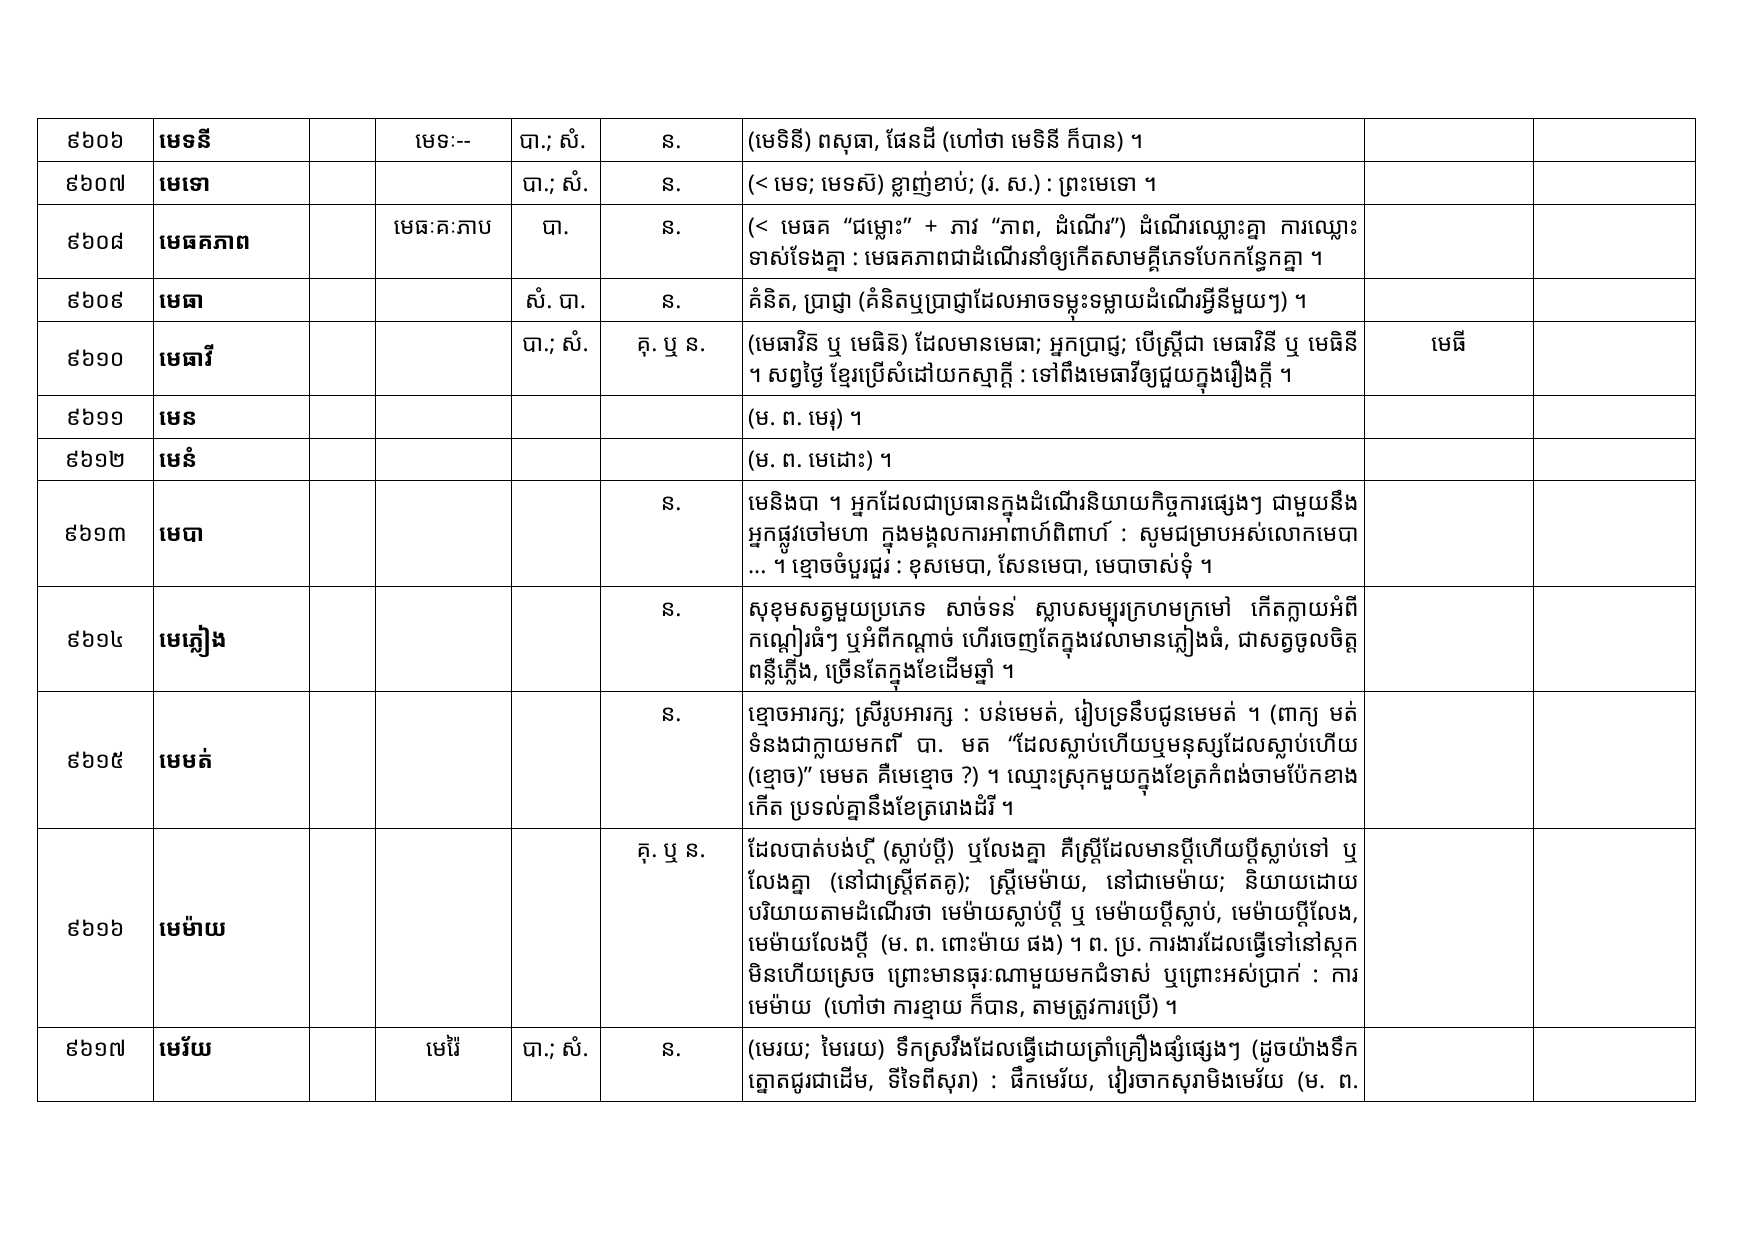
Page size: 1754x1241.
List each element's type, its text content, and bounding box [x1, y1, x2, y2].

table_cell [1365, 279, 1533, 321]
table_cell មេ​បា [154, 481, 309, 586]
table_cell ៩៦១១ [38, 396, 153, 437]
table_cell [1365, 481, 1533, 586]
table_cell មេ​ភ្លៀង [154, 587, 309, 691]
table_cell [310, 162, 375, 204]
table_cell [1365, 829, 1533, 1027]
table_cell [310, 692, 375, 827]
table_cell គុ. ឬ ន. [601, 322, 742, 395]
table_cell មេទៈ-- [376, 119, 511, 161]
table_cell [310, 396, 375, 437]
table_cell [1534, 322, 1695, 395]
table_cell [1534, 1028, 1695, 1101]
table_cell [310, 322, 375, 395]
table_cell ខ្មោច​អារក្ស; ស្រី​រូប​អារក្ស : បន់​មេមត់, រៀប​ទ្រនឹប​ជូន​មេមត់ ។ (ពាក្យ មត់ ទំនង​ជា​ក្លាយ​មក​ពី បា. មត “ដែល​ស្លាប់​ហើយ​ឬ​មនុស្ស​ដែល​ស្លាប់​ហើយ (ខ្មោច)” មេមត គឺ​មេ​ខ្មោច ?) ។ ឈ្មោះ​ស្រុក​មួយ​ក្នុង​ខែត្រ​កំពង់ចាម​ប៉ែក​ខាង​កើត ប្រទល់​គ្នា​នឹង​ខែត្រ​រោង​ដំរី ។ [743, 692, 1364, 827]
table_cell មេទនី [154, 119, 309, 161]
table_cell ៩៦១៦ [38, 829, 153, 1027]
table_cell បា.; សំ. [512, 322, 600, 395]
table_cell [376, 439, 511, 480]
table_cell (ម. ព. មេរុ) ។ [743, 396, 1364, 437]
table_cell [310, 481, 375, 586]
table_cell [512, 481, 600, 586]
table_cell [1365, 439, 1533, 480]
table_cell [376, 396, 511, 437]
table_cell ៩៦០៧ [38, 162, 153, 204]
table_cell គុ. ឬ ន. [601, 829, 742, 1027]
table_cell ន. [601, 1028, 742, 1101]
table_cell សុខុម​សត្វ​មួយ​ប្រភេទ សាច់​ទន់ ស្លាប​សម្បុរ​ក្រហម​ក្រមៅ កើត​ក្លាយ​អំពី​កណ្ដៀរ​ធំ​ៗ ឬ​អំពី​កណ្ដាច់ ហើរ​ចេញ​តែ​ក្នុង​វេលា​មាន​ភ្លៀង​ធំ, ជា​សត្វ​ចូល​ចិត្ត​ពន្លឺ​ភ្លើង, ច្រើន​តែ​ក្នុង​ខែ​ដើម​ឆ្នាំ ។ [743, 587, 1364, 691]
table_cell [1534, 481, 1695, 586]
table_cell [1365, 396, 1533, 437]
table_cell [512, 829, 600, 1027]
table_cell ន. [601, 692, 742, 827]
table_cell មេធី [1365, 322, 1533, 395]
table_cell ៩៦០៩ [38, 279, 153, 321]
table_cell [601, 396, 742, 437]
table_cell [1534, 587, 1695, 691]
table_cell ៩៦១៤ [38, 587, 153, 691]
table_cell ន. [601, 119, 742, 161]
table_cell (ម. ព. មេ​ដោះ) ។ [743, 439, 1364, 480]
table_cell [376, 162, 511, 204]
table_cell មេម៉ាយ [154, 829, 309, 1027]
table_cell [310, 587, 375, 691]
table_cell [1534, 396, 1695, 437]
table_cell [1534, 692, 1695, 827]
table_cell [512, 439, 600, 480]
table_cell ៩៦១៧ [38, 1028, 153, 1101]
table_cell មេធា [154, 279, 309, 321]
table_cell [1365, 1028, 1533, 1101]
table_cell មេ​និង​បា ។ អ្នក​ដែល​ជា​ប្រធាន​ក្នុង​ដំណើរ​និយាយ​កិច្ចការ​ផ្សេង​ៗ ជាមួយ​នឹង​អ្នក​ផ្លូវ​ចៅ​មហា ក្នុង​មង្គល​ការ​អាពាហ៍ពិពាហ៍ : សូម​ជម្រាប​អស់​លោក​មេ​បា ... ។ ខ្មោច​ចំបួរជួរ : ខុស​មេ​បា, សែន​មេ​បា, មេ​បា​ចាស់​ទុំ ។ [743, 481, 1364, 586]
table_cell (មេទិនី) ពសុធា, ផែន​ដី (ហៅ​ថា មេទិនី ក៏​បាន) ។ [743, 119, 1364, 161]
table_cell (< មេធគ “ជម្លោះ” + ភាវ “ភាព, ដំណើរ”) ដំណើរ​ឈ្លោះ​គ្នា ការ​ឈ្លោះ​ទាស់ទែង​គ្នា : មេធគ​ភាព​ជា​ដំណើរ​នាំ​ឲ្យ​កើត​សាមគ្គី​ភេទ​បែក​កន្ធែក​គ្នា ។ [743, 205, 1364, 278]
table_cell [512, 692, 600, 827]
table_cell ៩៦០៨ [38, 205, 153, 278]
table_cell ៩៦១២ [38, 439, 153, 480]
table_cell មេធគ​ភាព [154, 205, 309, 278]
table_cell [376, 481, 511, 586]
table_cell [310, 119, 375, 161]
table_cell ៩៦១៣ [38, 481, 153, 586]
table_cell [376, 279, 511, 321]
table_cell [376, 829, 511, 1027]
table_cell [376, 692, 511, 827]
table_cell មេរ័យ [154, 1028, 309, 1101]
table_cell ន. [601, 162, 742, 204]
table_cell [310, 1028, 375, 1101]
table_cell [1365, 119, 1533, 161]
table_cell [310, 205, 375, 278]
table_cell មេទោ [154, 162, 309, 204]
table_cell [1534, 829, 1695, 1027]
table_cell មេធៈគៈភាប [376, 205, 511, 278]
table_cell ន. [601, 279, 742, 321]
table_cell មេ​នំ [154, 439, 309, 480]
table_cell មេមត់ [154, 692, 309, 827]
table_cell [376, 587, 511, 691]
table_cell ន. [601, 587, 742, 691]
table_cell [1365, 205, 1533, 278]
table_cell [512, 396, 600, 437]
table_cell មេធាវី [154, 322, 309, 395]
table_cell ៩៦១៥ [38, 692, 153, 827]
table_cell ៩៦១០ [38, 322, 153, 395]
table_cell [310, 279, 375, 321]
table_cell [310, 439, 375, 480]
table_cell [1534, 439, 1695, 480]
table_cell [1534, 205, 1695, 278]
table_cell [376, 322, 511, 395]
table_cell មេរ៉ៃ [376, 1028, 511, 1101]
table_cell (មេធាវិន៑ ឬ មេធិន៑) ដែល​មាន​មេធា; អ្នក​ប្រាជ្ញ; បើ​ស្រ្តី​ជា មេធាវិនី ឬ មេធិនី ។ សព្វ​ថ្ងៃ ខ្មែរ​ប្រើ​សំដៅ​យក​ស្មា​ក្ដី : ទៅ​ពឹង​មេធាវី​ឲ្យ​ជួយ​ក្នុង​រឿង​ក្ដី ។ [743, 322, 1364, 395]
table_cell [310, 829, 375, 1027]
table_cell បា.; សំ. [512, 162, 600, 204]
table_cell [1365, 162, 1533, 204]
table_cell (< មេទ; មេទស៑) ខ្លាញ់​ខាប់; (រ. ស.) : ព្រះ​មេទោ ។ [743, 162, 1364, 204]
table_cell ៩៦០៦ [38, 119, 153, 161]
table_cell [1534, 162, 1695, 204]
table_cell [1365, 587, 1533, 691]
table_cell [512, 587, 600, 691]
table_cell ន. [601, 205, 742, 278]
table_cell [1534, 119, 1695, 161]
table_cell [601, 439, 742, 480]
table_cell បា.; សំ. [512, 1028, 600, 1101]
table_cell បា. [512, 205, 600, 278]
table_cell បា.; សំ. [512, 119, 600, 161]
table_cell [1534, 279, 1695, 321]
table_cell គំនិត, ប្រាជ្ញា (គំនិត​ឬ​ប្រាជ្ញា​ដែល​អាច​ទម្លុះ​ទម្លាយ​ដំណើរ​អ្វី​នីមួយ​ៗ) ។ [743, 279, 1364, 321]
table_cell [1365, 692, 1533, 827]
table_cell សំ. បា. [512, 279, 600, 321]
table_cell (មេរយ; មៃរេយ) ទឹក​ស្រវឹង​ដែល​ធ្វើ​ដោយ​ត្រាំ​គ្រឿង​ផ្សំ​ផ្សេង​ៗ (ដូច​យ៉ាង​ទឹក​ត្នោត​ជូរ​ជាដើម, ទីទៃ​ពី​សុរា) : ផឹក​មេរ័យ, វៀរ​ចាក​សុរា​មិង​មេរ័យ (ម. ព. [743, 1028, 1364, 1101]
table_cell ដែល​បាត់បង់​ប្ដី (ស្លាប់​ប្ដី) ឬ​លែង​គ្នា គឺ​ស្ត្រី​ដែល​មាន​ប្ដី​ហើយ​ប្ដី​ស្លាប់​ទៅ ឬ​លែង​គ្នា (នៅ​ជា​ស្រ្តី​ឥត​គូ); ស្រ្តី​មេម៉ាយ, នៅ​ជា​មេម៉ាយ; និយាយ​ដោយ​បរិយាយ​តាម​ដំណើរ​ថា មេម៉ាយ​ស្លាប់​ប្ដី ឬ មេម៉ាយ​ប្ដី​ស្លាប់, មេម៉ាយ​ប្ដី​លែង, មេម៉ាយ​លែង​ប្ដី (ម. ព. ពោះម៉ាយ ផង) ។ ព. ប្រ. ការងារ​ដែល​ធ្វើ​ទៅ​នៅ​ស្កក​មិន​ហើយ​ស្រេច ព្រោះ​មាន​ធុរៈ​ណា​មួយ​មក​ជំទាស់ ឬ​ព្រោះ​អស់​ប្រាក់ : ការ​មេម៉ាយ (ហៅ​ថា ការ​ខ្មាយ ក៏​បាន, តាម​ត្រូវ​ការ​ប្រើ) ។ [743, 829, 1364, 1027]
table_cell ន. [601, 481, 742, 586]
table_cell មេន [154, 396, 309, 437]
